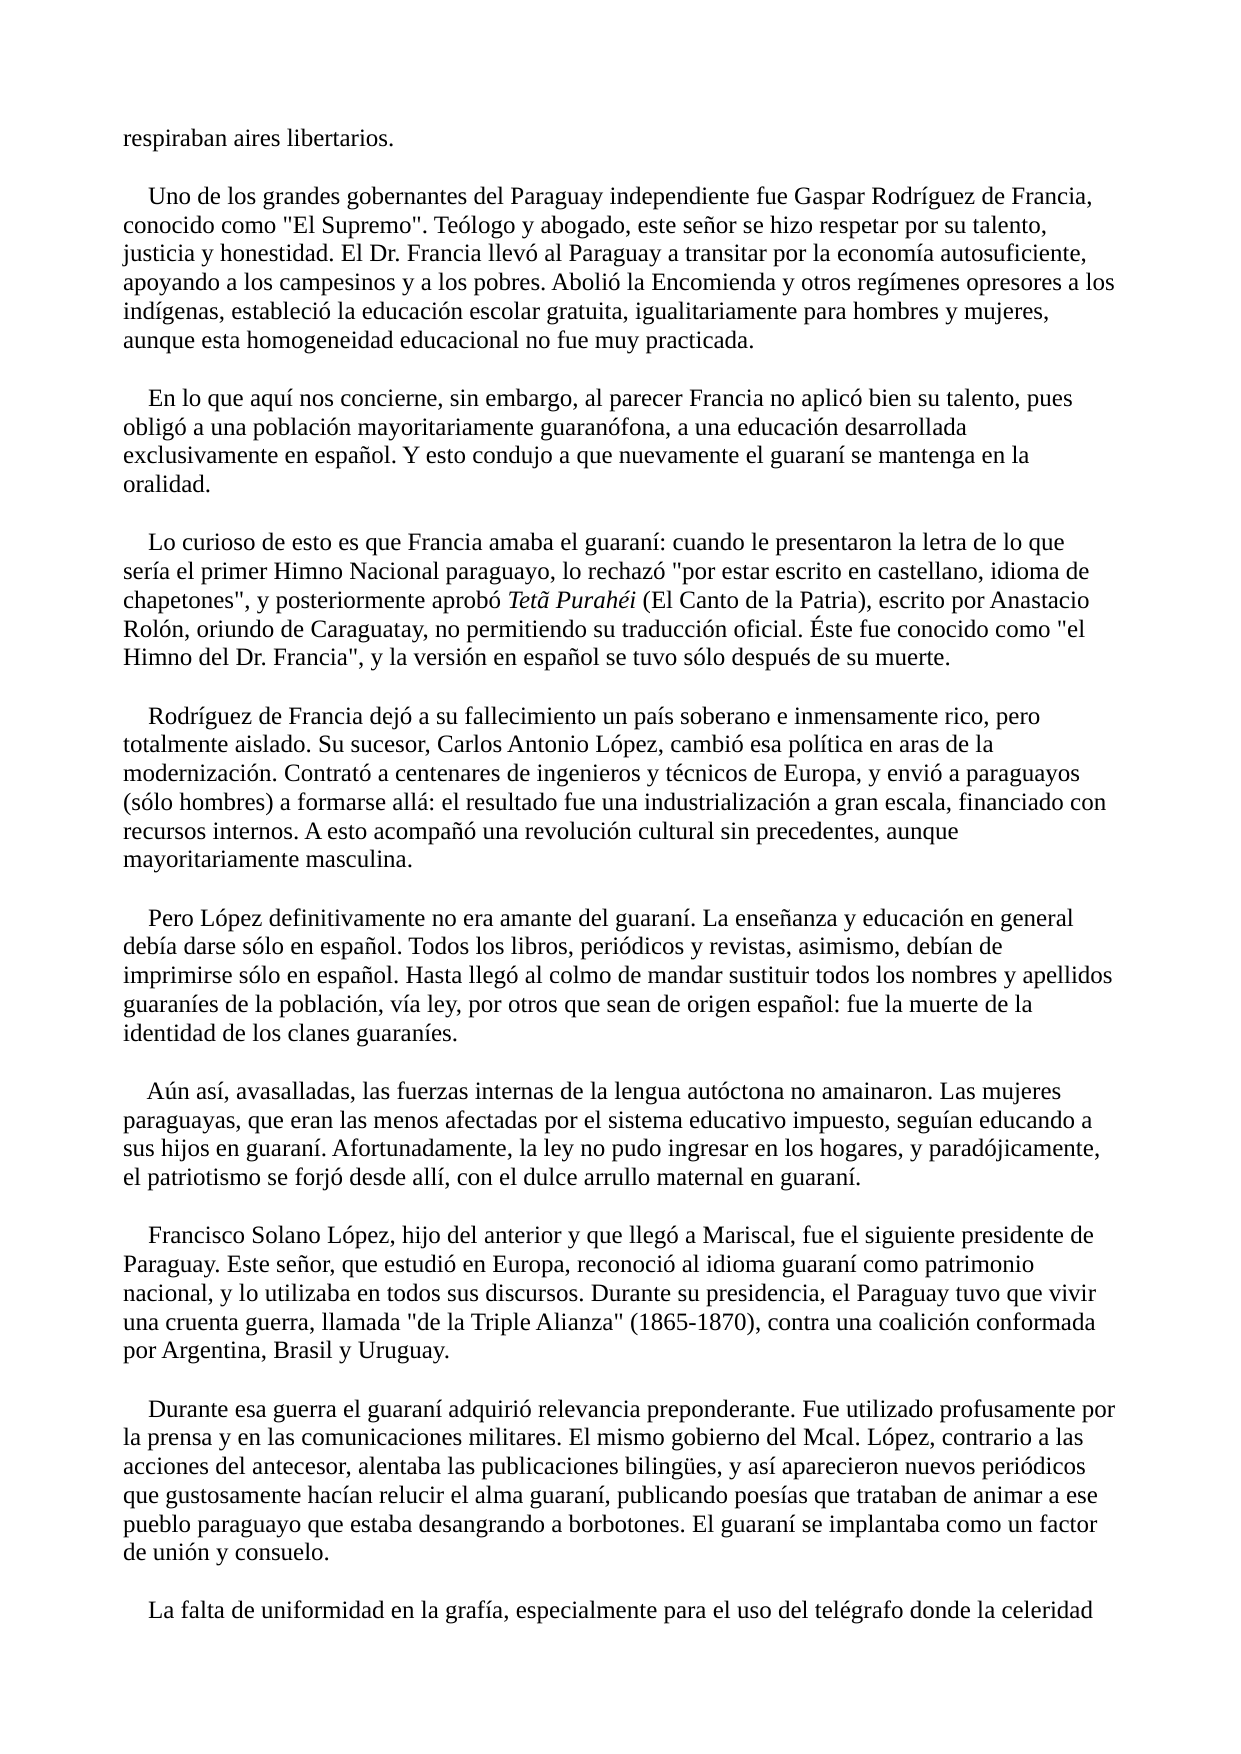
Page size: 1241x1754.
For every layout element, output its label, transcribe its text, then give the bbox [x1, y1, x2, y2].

table_header respiraban aires libertarios. Uno de los grandes gobernantes del Paraguay independiente fue Gaspar Rodríguez de Francia, conocido como "El Supremo". Teólogo y abogado, este señor se hizo respetar por su talento, justicia y honestidad. El Dr. Francia llevó al Paraguay a transitar por la economía autosuficiente, apoyando a los campesinos y a los pobres. Abolió la Encomienda y otros regímenes opresores a los indígenas, estableció la educación escolar gratuita, igualitariamente para hombres y mujeres, aunque esta homogeneidad educacional no fue muy practicada. En lo que aquí nos concierne, sin embargo, al parecer Francia no aplicó bien su talento, pues obligó a una población mayoritariamente guaranófona, a una educación desarrollada exclusivamente en español. Y esto condujo a que nuevamente el guaraní se mantenga en la oralidad. Lo curioso de esto es que Francia amaba el guaraní: cuando le presentaron la letra de lo que sería el primer Himno Nacional paraguayo, lo rechazó "por estar escrito en castellano, idioma de chapetones", y posteriormente aprobó Tetã Purahéi (El Canto de la Patria), escrito por Anastacio Rolón, oriundo de Caraguatay, no permitiendo su traducción oficial. Éste fue conocido como "el Himno del Dr. Francia", y la versión en español se tuvo sólo después de su muerte. Rodríguez de Francia dejó a su fallecimiento un país soberano e inmensamente rico, pero totalmente aislado. Su sucesor, Carlos Antonio López, cambió esa política en aras de la modernización. Contrató a centenares de ingenieros y técnicos de Europa, y envió a paraguayos (sólo hombres) a formarse allá: el resultado fue una industrialización a gran escala, financiado con recursos internos. A esto acompañó una revolución cultural sin precedentes, aunque mayoritariamente masculina. Pero López definitivamente no era amante del guaraní. La enseñanza y educación en general debía darse sólo en español. Todos los libros, periódicos y revistas, asimismo, debían de imprimirse sólo en español. Hasta llegó al colmo de mandar sustituir todos los nombres y apellidos guaraníes de la población, vía ley, por otros que sean de origen español: fue la muerte de la identidad de los clanes guaraníes. Aún así, avasalladas, las fuerzas internas de la lengua autóctona no amainaron. Las mujeres paraguayas, que eran las menos afectadas por el sistema educativo impuesto, seguían educando a sus hijos en guaraní. Afortunadamente, la ley no pudo ingresar en los hogares, y paradójicamente, el patriotismo se forjó desde allí, con el dulce arrullo maternal en guaraní. Francisco Solano López, hijo del anterior y que llegó a Mariscal, fue el siguiente presidente de Paraguay. Este señor, que estudió en Europa, reconoció al idioma guaraní como patrimonio nacional, y lo utilizaba en todos sus discursos. Durante su presidencia, el Paraguay tuvo que vivir una cruenta guerra, llamada "de la Triple Alianza" (1865-1870), contra una coalición conformada por Argentina, Brasil y Uruguay. Durante esa guerra el guaraní adquirió relevancia preponderante. Fue utilizado profusamente por la prensa y en las comunicaciones militares. El mismo gobierno del Mcal. López, contrario a las acciones del antecesor, alentaba las publicaciones bilingües, y así aparecieron nuevos periódicos que gustosamente hacían relucir el alma guaraní, publicando poesías que trataban de animar a ese pueblo paraguayo que estaba desangrando a borbotones. El guaraní se implantaba como un factor de unión y consuelo. La falta de uniformidad en la grafía, especialmente para el uso del telégrafo donde la celeridad [118, 118, 1122, 1629]
